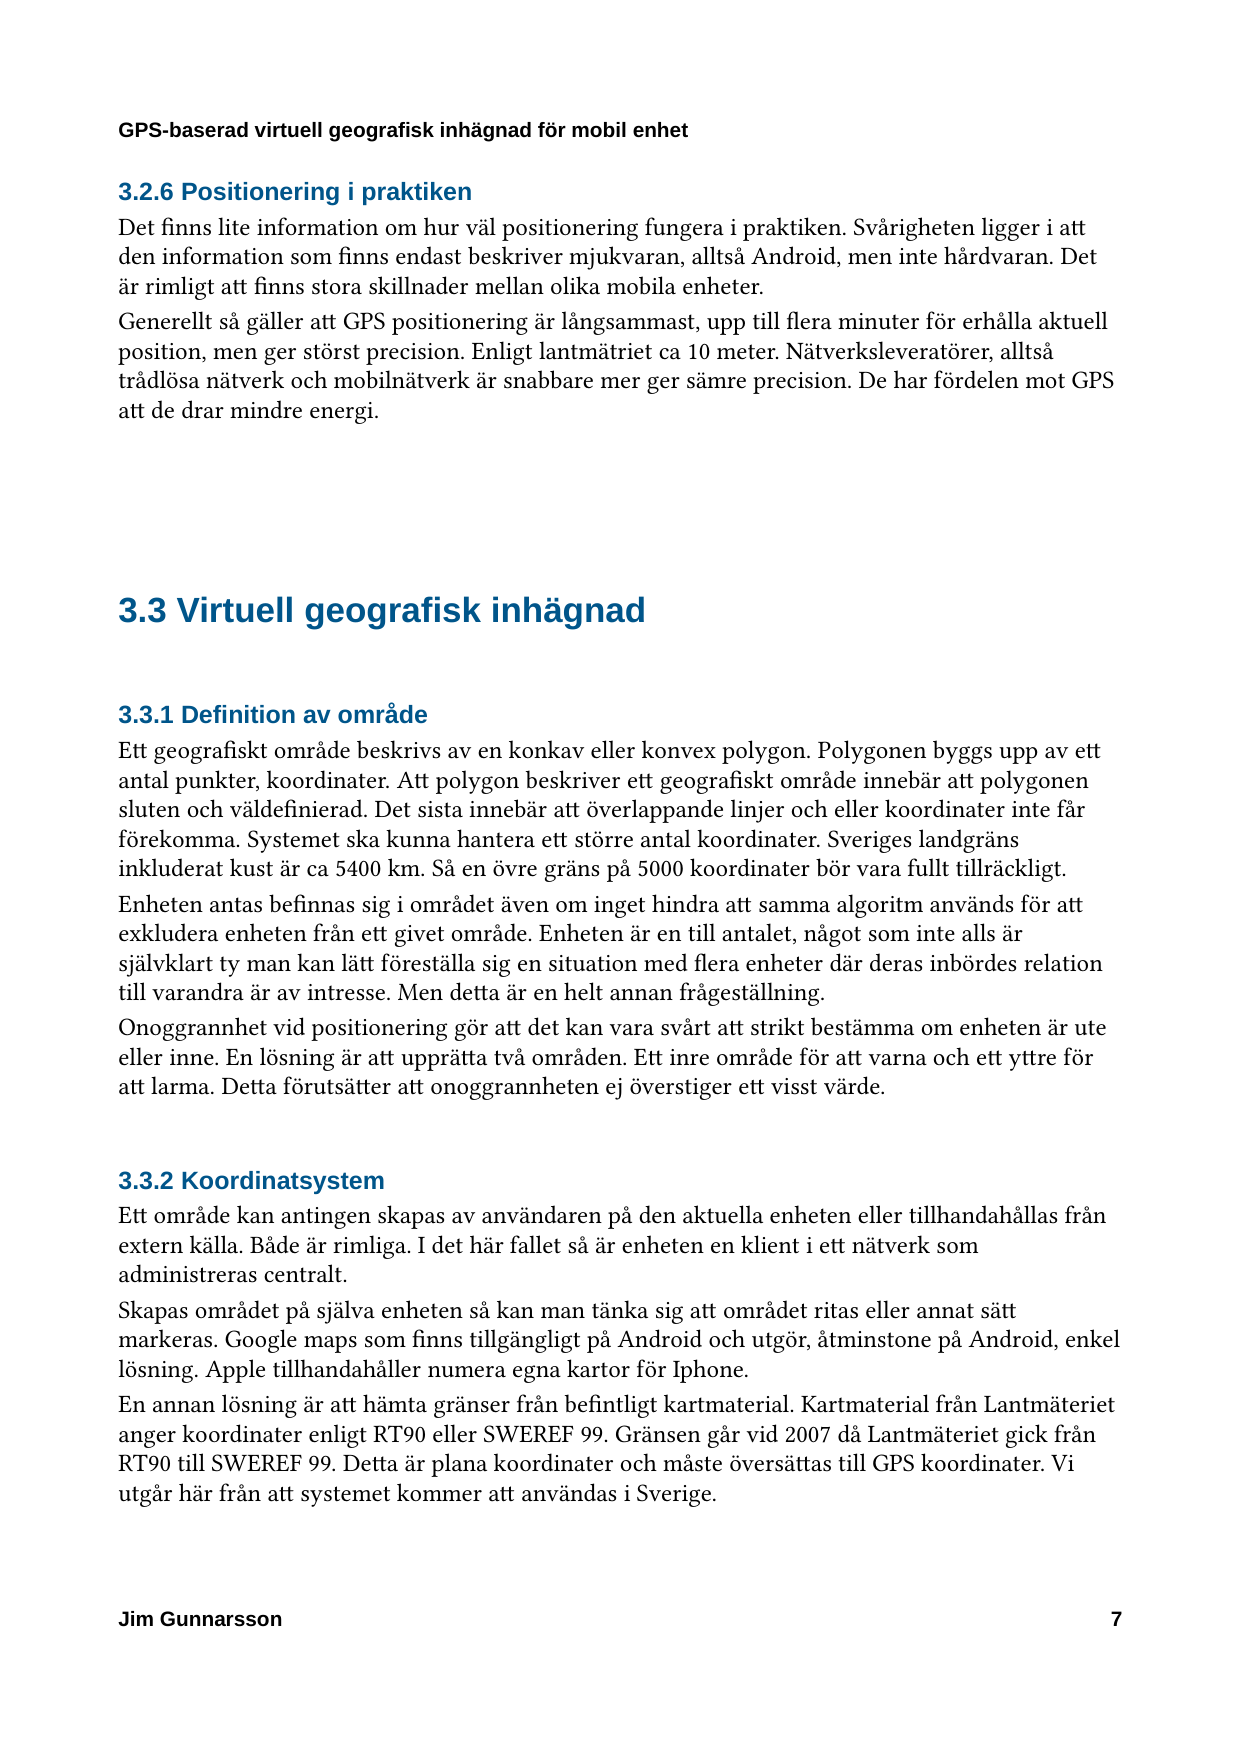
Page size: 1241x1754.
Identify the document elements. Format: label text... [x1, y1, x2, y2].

text Enheten antas befinnas sig i området även om inget hindra att samma algoritm används för att exkludera enheten från ett givet område. Enheten är en till antalet, något som inte alls är självklart ty man kan lätt föreställa sig en situation med flera enheter där deras inbördes relation till varandra är av intresse. Men detta är en helt annan frågeställning. [118, 888, 1122, 1006]
subtitle Definition av område [118, 700, 1122, 729]
text Onoggrannhet vid positionering gör att det kan vara svårt att strikt bestämma om enheten är ute eller inne. En lösning är att upprätta två områden. Ett inre område för att varna och ett yttre för att larma. Detta förutsätter att onoggrannheten ej överstiger ett visst värde. [118, 1012, 1122, 1101]
text En annan lösning är att hämta gränser från befintligt kartmaterial. Kartmaterial från Lantmäteriet anger koordinater enligt RT90 eller SWEREF 99. Gränsen går vid 2007 då Lantmäteriet gick från RT90 till SWEREF 99. Detta är plana koordinater och måste översättas till GPS koordinater. Vi utgår här från att systemet kommer att användas i Sverige. [118, 1389, 1122, 1507]
text Det finns lite information om hur väl positionering fungera i praktiken. Svårigheten ligger i att den information som finns endast beskriver mjukvaran, alltså Android, men inte hårdvaran. Det är rimligt att finns stora skillnader mellan olika mobila enheter. [118, 212, 1122, 300]
text Skapas området på själva enheten så kan man tänka sig att området ritas eller annat sätt markeras. Google maps som finns tillgängligt på Android och utgör, åtminstone på Android, enkel lösning. Apple tillhandahåller numera egna kartor för Iphone. [118, 1295, 1122, 1383]
subtitle Virtuell geografisk inhägnad [118, 589, 1122, 629]
text Generellt så gäller att GPS positionering är långsammast, upp till flera minuter för erhålla aktuell position, men ger störst precision. Enligt lantmätriet ca 10 meter. Nätverksleveratörer, alltså trådlösa nätverk och mobilnätverk är snabbare mer ger sämre precision. De har fördelen mot GPS att de drar mindre energi. [118, 306, 1122, 424]
subtitle Positionering i praktiken [118, 177, 1122, 206]
text Ett geografiskt område beskrivs av en konkav eller konvex polygon. Polygonen byggs upp av ett antal punkter, koordinater. Att polygon beskriver ett geografiskt område innebär att polygonen sluten och väldefinierad. Det sista innebär att överlappande linjer och eller koordinater inte får förekomma. Systemet ska kunna hantera ett större antal koordinater. Sveriges landgräns inkluderat kust är ca 5400 km. Så en övre gräns på 5000 koordinater bör vara fullt tillräckligt. [118, 735, 1122, 882]
text Ett område kan antingen skapas av användaren på den aktuella enheten eller tillhandahållas från extern källa. Både är rimliga. I det här fallet så är enheten en klient i ett nätverk som administreras centralt. [118, 1200, 1122, 1289]
subtitle Koordinatsystem [118, 1166, 1122, 1194]
